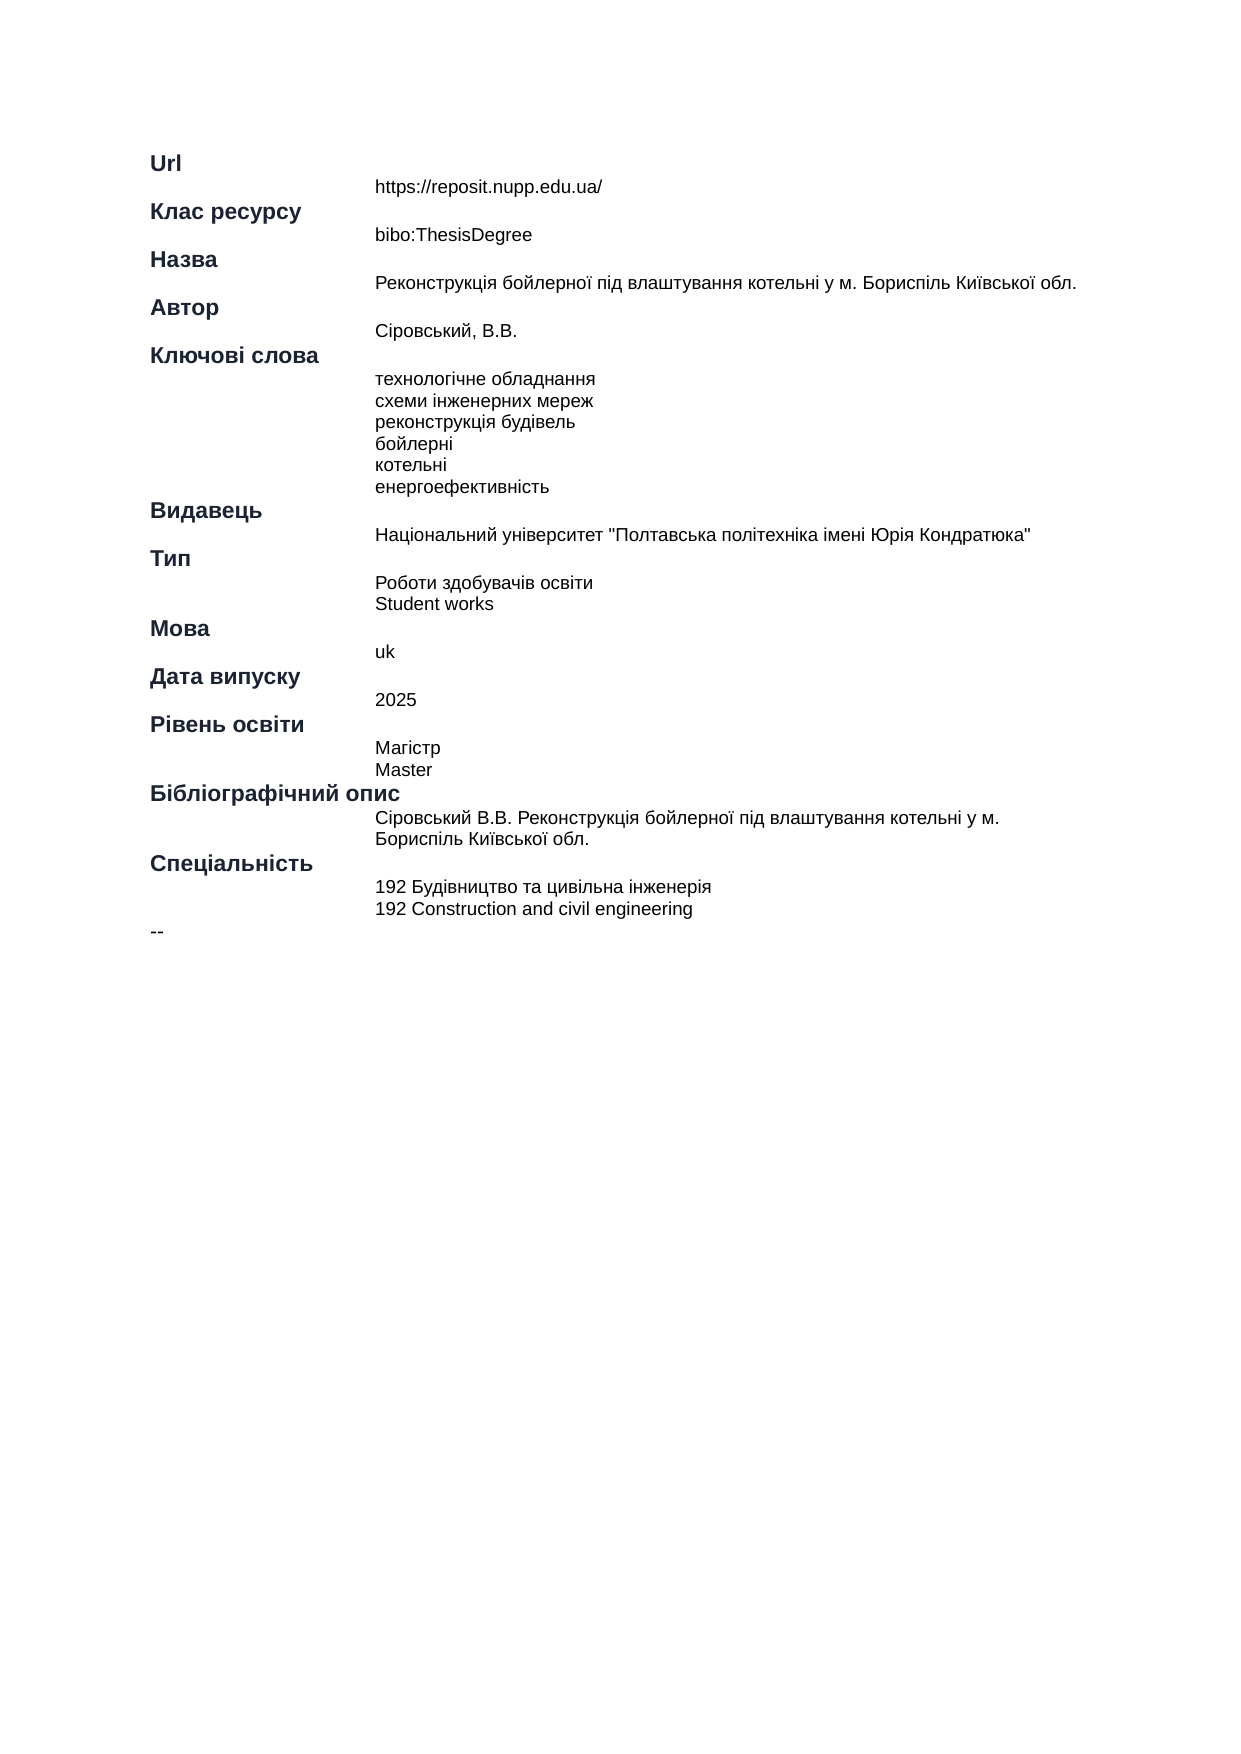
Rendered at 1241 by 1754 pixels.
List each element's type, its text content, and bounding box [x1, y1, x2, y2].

text 192 Будівництво та цивільна інженерія [375, 876, 1090, 897]
text Тип [150, 545, 1090, 572]
text Мова [150, 615, 1090, 641]
text Спеціальність [150, 849, 1090, 876]
text Клас ресурсу [150, 198, 1090, 224]
text Автор [150, 294, 1090, 320]
text реконструкція будівель [375, 411, 1090, 433]
text Роботи здобувачів освіти [375, 572, 1090, 593]
text 192 Construction and civil engineering [375, 897, 1090, 919]
text Student works [375, 593, 1090, 615]
text технологічне обладнання [375, 368, 1090, 389]
text uk [375, 641, 1090, 663]
text Видавець [150, 497, 1090, 524]
text бойлерні [375, 433, 1090, 454]
text котельні [375, 454, 1090, 476]
text схеми інженерних мереж [375, 389, 1090, 411]
text Url [150, 150, 1090, 176]
text Master [375, 758, 1090, 780]
text Сіровський В.В. Реконструкція бойлерної під влаштування котельні у м. Бориспіль Київської обл. [375, 806, 1090, 849]
text Магістр [375, 737, 1090, 758]
text енергоефективність [375, 476, 1090, 497]
text Рівень освіти [150, 711, 1090, 737]
text Ключові слова [150, 342, 1090, 368]
text Бібліографічний опис [150, 780, 1090, 806]
text Дата випуску [150, 663, 1090, 689]
text Реконструкція бойлерної під влаштування котельні у м. Бориспіль Київської обл. [375, 272, 1090, 294]
text bibo:ThesisDegree [375, 224, 1090, 246]
text Назва [150, 246, 1090, 272]
text Національний університет "Полтавська політехніка імені Юрія Кондратюка" [375, 524, 1090, 545]
text 2025 [375, 689, 1090, 711]
text https://reposit.nupp.edu.ua/ [375, 176, 1090, 198]
text -- [150, 919, 1090, 943]
text Сіровський, В.В. [375, 320, 1090, 342]
